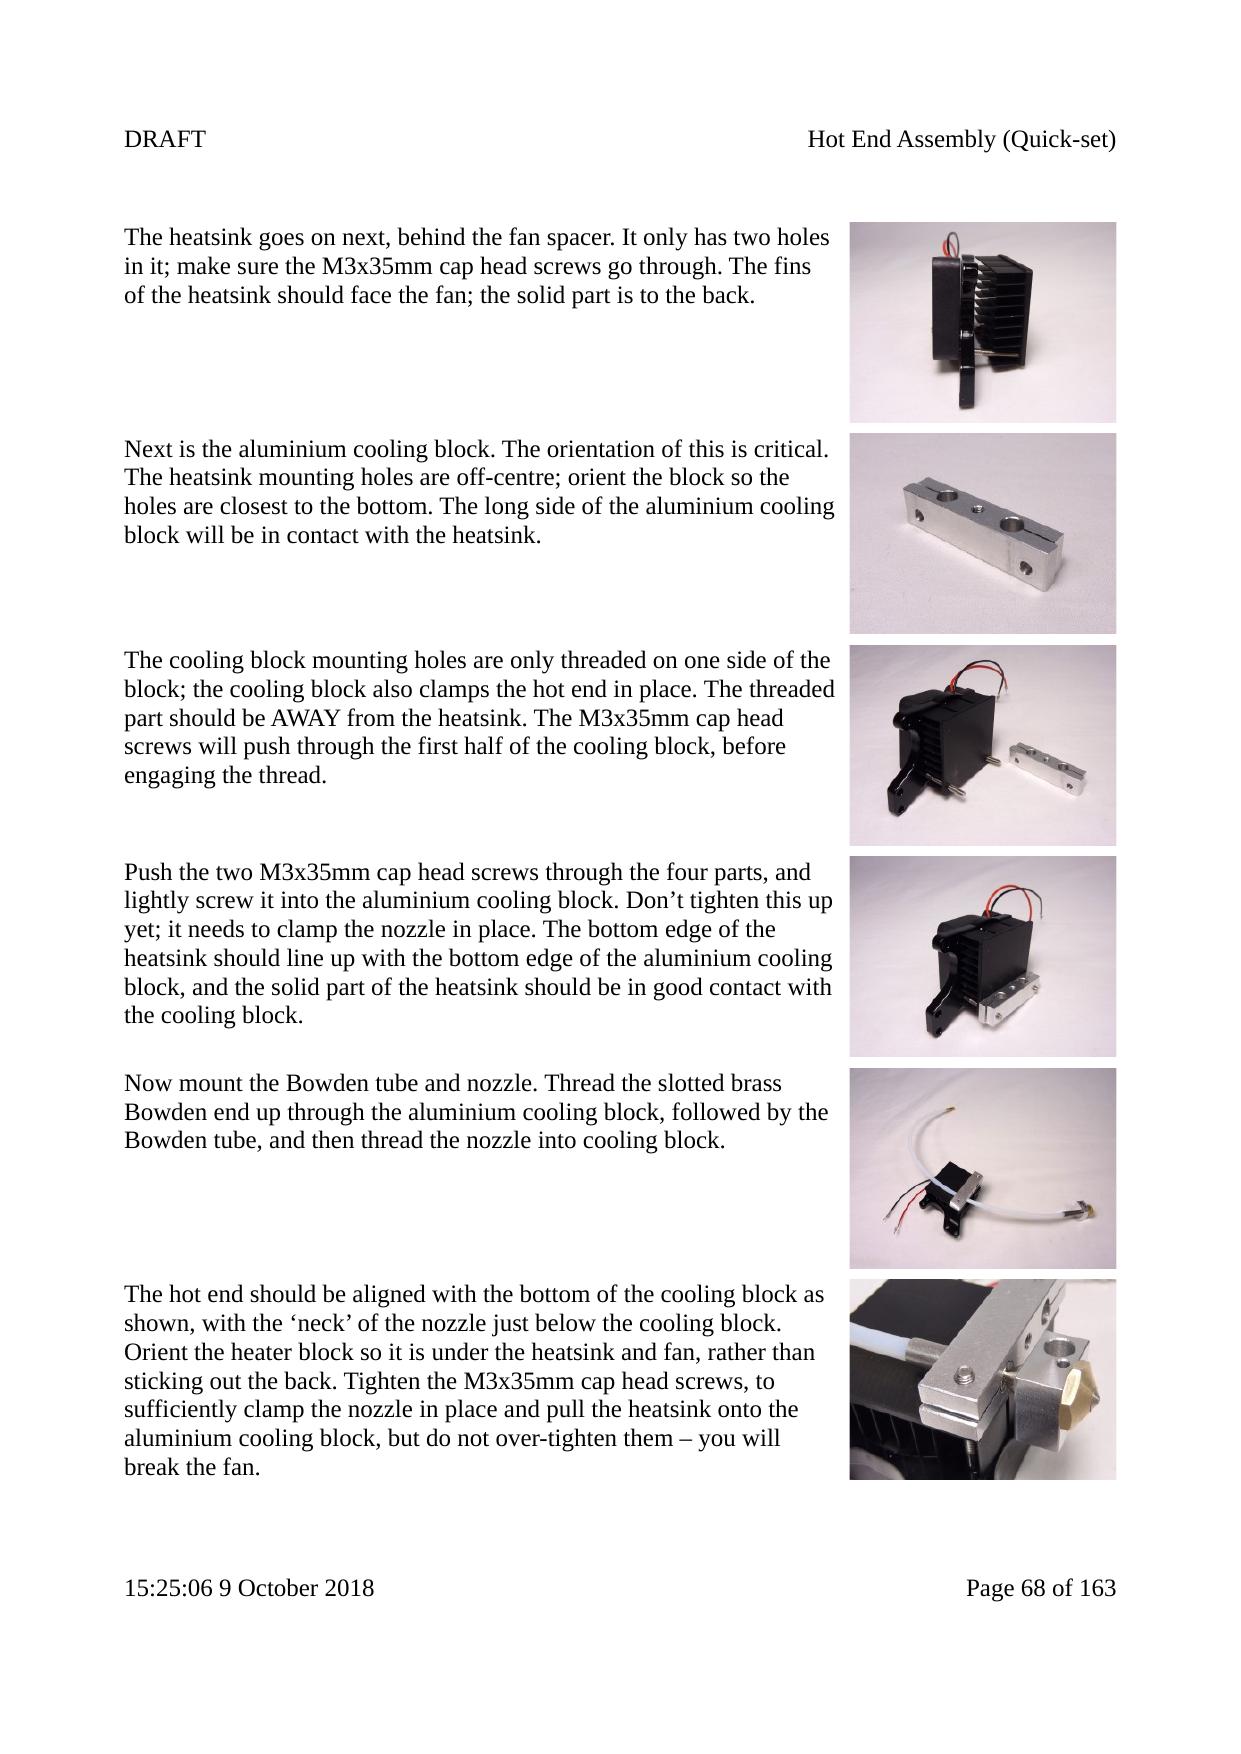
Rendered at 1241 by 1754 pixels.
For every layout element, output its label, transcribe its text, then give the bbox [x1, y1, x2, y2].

picture [849, 433, 1117, 634]
table_cell [844, 1063, 1122, 1274]
table_cell [844, 851, 1122, 1062]
table_cell [844, 640, 1122, 851]
table_cell The hot end should be aligned with the bottom of the cooling block as shown, with the ‘neck’ of the nozzle just below the cooling block. Orient the heater block so it is under the heatsink and fan, rather than sticking out the back. Tighten the M3x35mm cap head screws, to sufficiently clamp the nozzle in place and pull the heatsink onto the aluminium cooling block, but do not over-tighten them – you will break the fan. [118, 1274, 844, 1487]
table_cell Next is the aluminium cooling block. The orientation of this is critical. The heatsink mounting holes are off-centre; orient the block so the holes are closest to the bottom. The long side of the aluminium cooling block will be in contact with the heatsink. [118, 428, 844, 639]
table_cell Now mount the Bowden tube and nozzle. Thread the slotted brass Bowden end up through the aluminium cooling block, followed by the Bowden tube, and then thread the nozzle into cooling block. [118, 1063, 844, 1274]
picture [849, 222, 1117, 423]
table_cell Push the two M3x35mm cap head screws through the four parts, and lightly screw it into the aluminium cooling block. Don’t tighten this up yet; it needs to clamp the nozzle in place. The bottom edge of the heatsink should line up with the bottom edge of the aluminium cooling block, and the solid part of the heatsink should be in good contact with the cooling block. [118, 851, 844, 1062]
table_cell [844, 428, 1122, 639]
table_cell The cooling block mounting holes are only threaded on one side of the block; the cooling block also clamps the hot end in place. The threaded part should be AWAY from the heatsink. The M3x35mm cap head screws will push through the first half of the cooling block, before engaging the thread. [118, 640, 844, 851]
picture [849, 856, 1117, 1057]
picture [849, 645, 1117, 846]
table_cell [844, 217, 1122, 428]
picture [849, 1068, 1117, 1269]
table_cell [844, 1274, 1122, 1487]
table_cell The heatsink goes on next, behind the fan spacer. It only has two holes in it; make sure the M3x35mm cap head screws go through. The fins of the heatsink should face the fan; the solid part is to the back. [118, 217, 844, 428]
picture [849, 1279, 1117, 1480]
